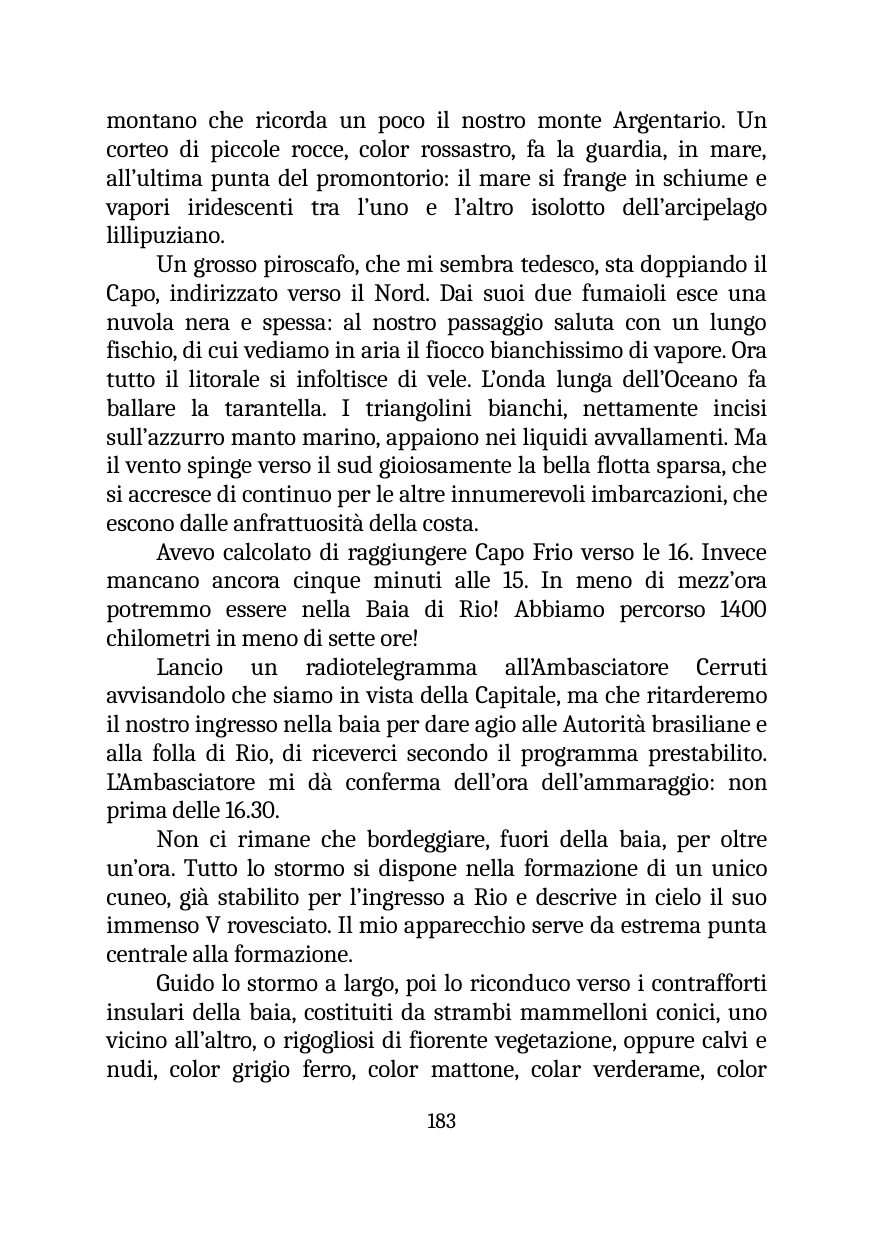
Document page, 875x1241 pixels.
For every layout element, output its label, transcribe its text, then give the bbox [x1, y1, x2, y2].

text Guido lo stormo a largo, poi lo riconduco verso i contrafforti insulari della baia, costituiti da strambi mammelloni conici, uno vicino all’altro, o rigogliosi di fiorente vegetazione, oppure calvi e nudi, color grigio ferro, color mattone, colar verderame, color [106, 969, 768, 1084]
text Un grosso piroscafo, che mi sembra tedesco, sta doppiando il Capo, indirizzato verso il Nord. Dai suoi due fumaioli esce una nuvola nera e spessa: al nostro passaggio saluta con un lungo fischio, di cui vediamo in aria il fiocco bianchissimo di vapore. Ora tutto il litorale si infoltisce di vele. L’onda lunga dell’Oceano fa ballare la tarantella. I triangolini bianchi, nettamente incisi sull’azzurro manto marino, appaiono nei liquidi avvallamenti. Ma il vento spinge verso il sud gioiosamente la bella flotta sparsa, che si accresce di continuo per le altre innumerevoli imbarcazioni, che escono dalle anfrattuosità della costa. [106, 250, 768, 537]
text Avevo calcolato di raggiungere Capo Frio verso le 16. Invece mancano ancora cinque minuti alle 15. In meno di mezz’ora potremmo essere nella Baia di Rio! Abbiamo percorso 1400 chilometri in meno di sette ore! [106, 537, 768, 652]
text Lancio un radiotelegramma all’Ambasciatore Cerruti avvisandolo che siamo in vista della Capitale, ma che ritarderemo il nostro ingresso nella baia per dare agio alle Autorità brasiliane e alla folla di Rio, di riceverci secondo il programma prestabilito. L’Ambasciatore mi dà conferma dell’ora dell’ammaraggio: non prima delle 16.30. [106, 652, 768, 825]
text montano che ricorda un poco il nostro monte Argentario. Un corteo di piccole rocce, color rossastro, fa la guardia, in mare, all’ultima punta del promontorio: il mare si frange in schiume e vapori iridescenti tra l’uno e l’altro isolotto dell’arcipelago lillipuziano. [106, 106, 768, 250]
text Non ci rimane che bordeggiare, fuori della baia, per oltre un’ora. Tutto lo stormo si dispone nella formazione di un unico cuneo, già stabilito per l’ingresso a Rio e descrive in cielo il suo immenso V rovesciato. Il mio apparecchio serve da estrema punta centrale alla formazione. [106, 825, 768, 969]
